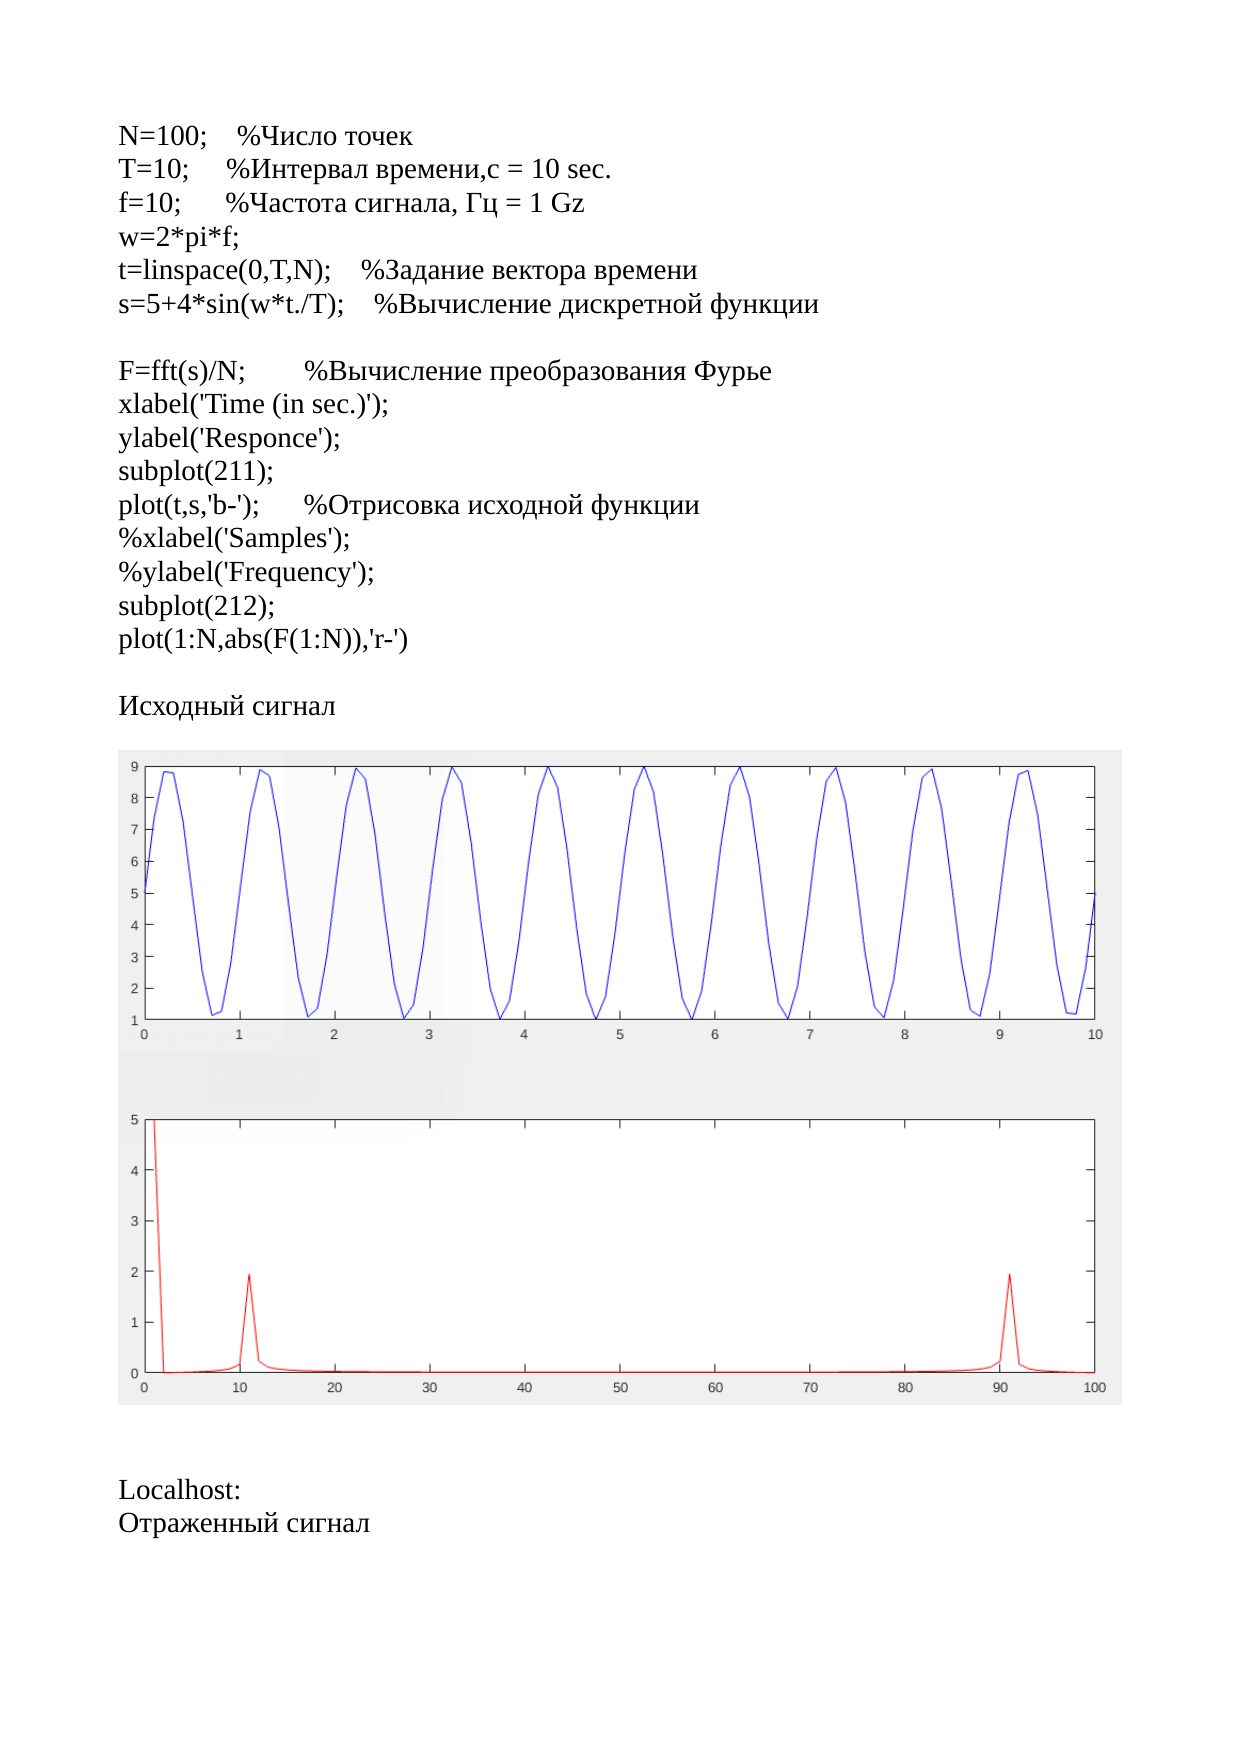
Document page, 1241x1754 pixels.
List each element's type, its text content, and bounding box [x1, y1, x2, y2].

text w=2*pi*f; [118, 219, 1122, 252]
text F=fft(s)/N; %Вычисление преобразования Фурье [118, 353, 1122, 386]
text ylabel('Responce'); [118, 420, 1122, 453]
text T=10; %Интервал времени,c = 10 sec. [118, 152, 1122, 185]
text subplot(211); [118, 453, 1122, 487]
text %xlabel('Samples'); [118, 521, 1122, 554]
text Исходный сигнал [118, 688, 1122, 722]
text subplot(212); [118, 588, 1122, 621]
text N=100; %Число точек [118, 118, 1122, 152]
text s=5+4*sin(w*t./T); %Вычисление дискретной функции [118, 286, 1122, 319]
text f=10; %Частота сигнала, Гц = 1 Gz [118, 185, 1122, 219]
picture [118, 750, 1123, 1405]
text plot(t,s,'b-'); %Отрисовка исходной функции [118, 487, 1122, 521]
text xlabel('Time (in sec.)'); [118, 386, 1122, 420]
text Отраженный сигнал [118, 1506, 1122, 1539]
text Localhost: [118, 1472, 1122, 1506]
text t=linspace(0,T,N); %Задание вектора времени [118, 252, 1122, 286]
text plot(1:N,abs(F(1:N)),'r-') [118, 621, 1122, 655]
text %ylabel('Frequency'); [118, 554, 1122, 588]
